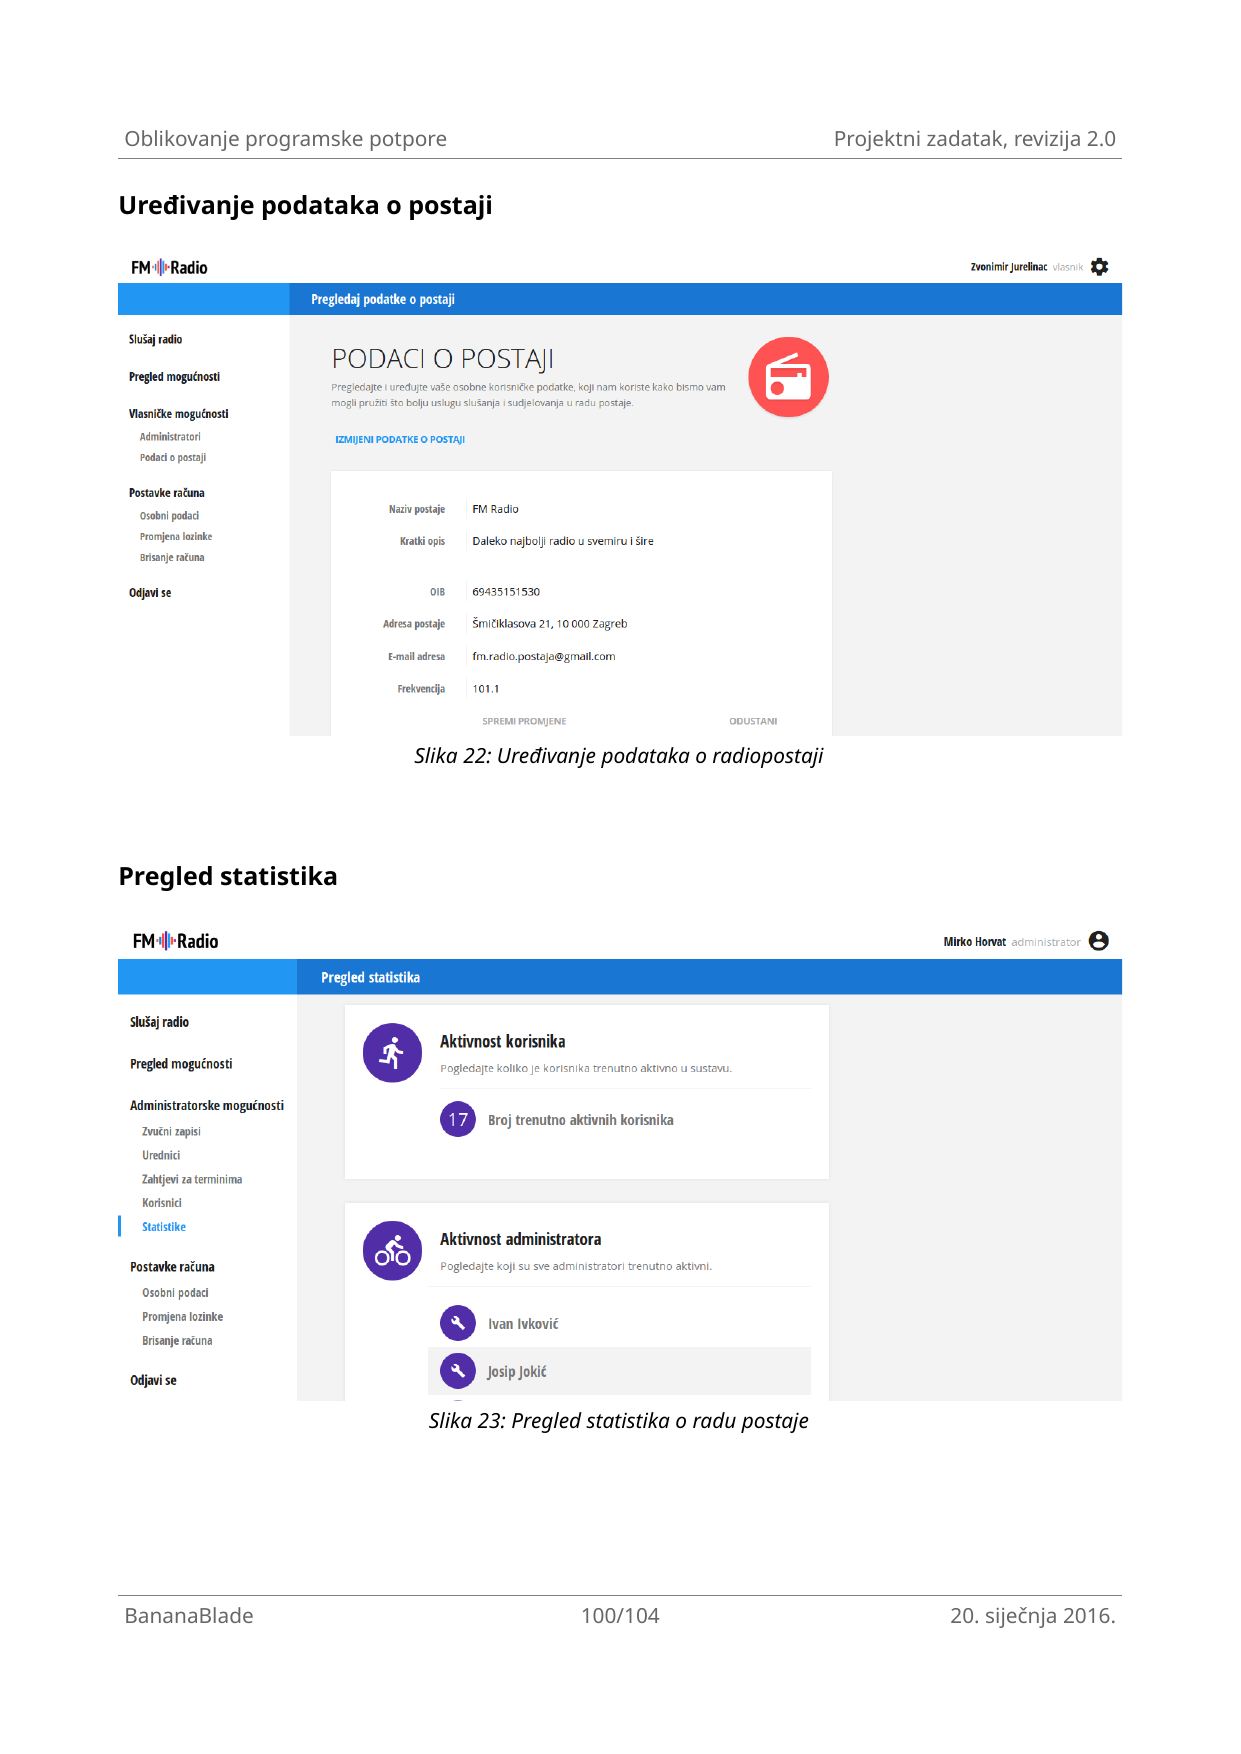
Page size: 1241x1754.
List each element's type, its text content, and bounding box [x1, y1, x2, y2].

picture [118, 253, 1123, 736]
text Slika 22: Uređivanje podataka o radiopostaji [118, 736, 1122, 769]
subtitle Pregled statistika [118, 859, 1122, 893]
text Slika 23: Pregled statistika o radu postaje [118, 1401, 1122, 1434]
subtitle Uređivanje podataka o postaji [118, 188, 1122, 222]
picture [118, 924, 1123, 1401]
